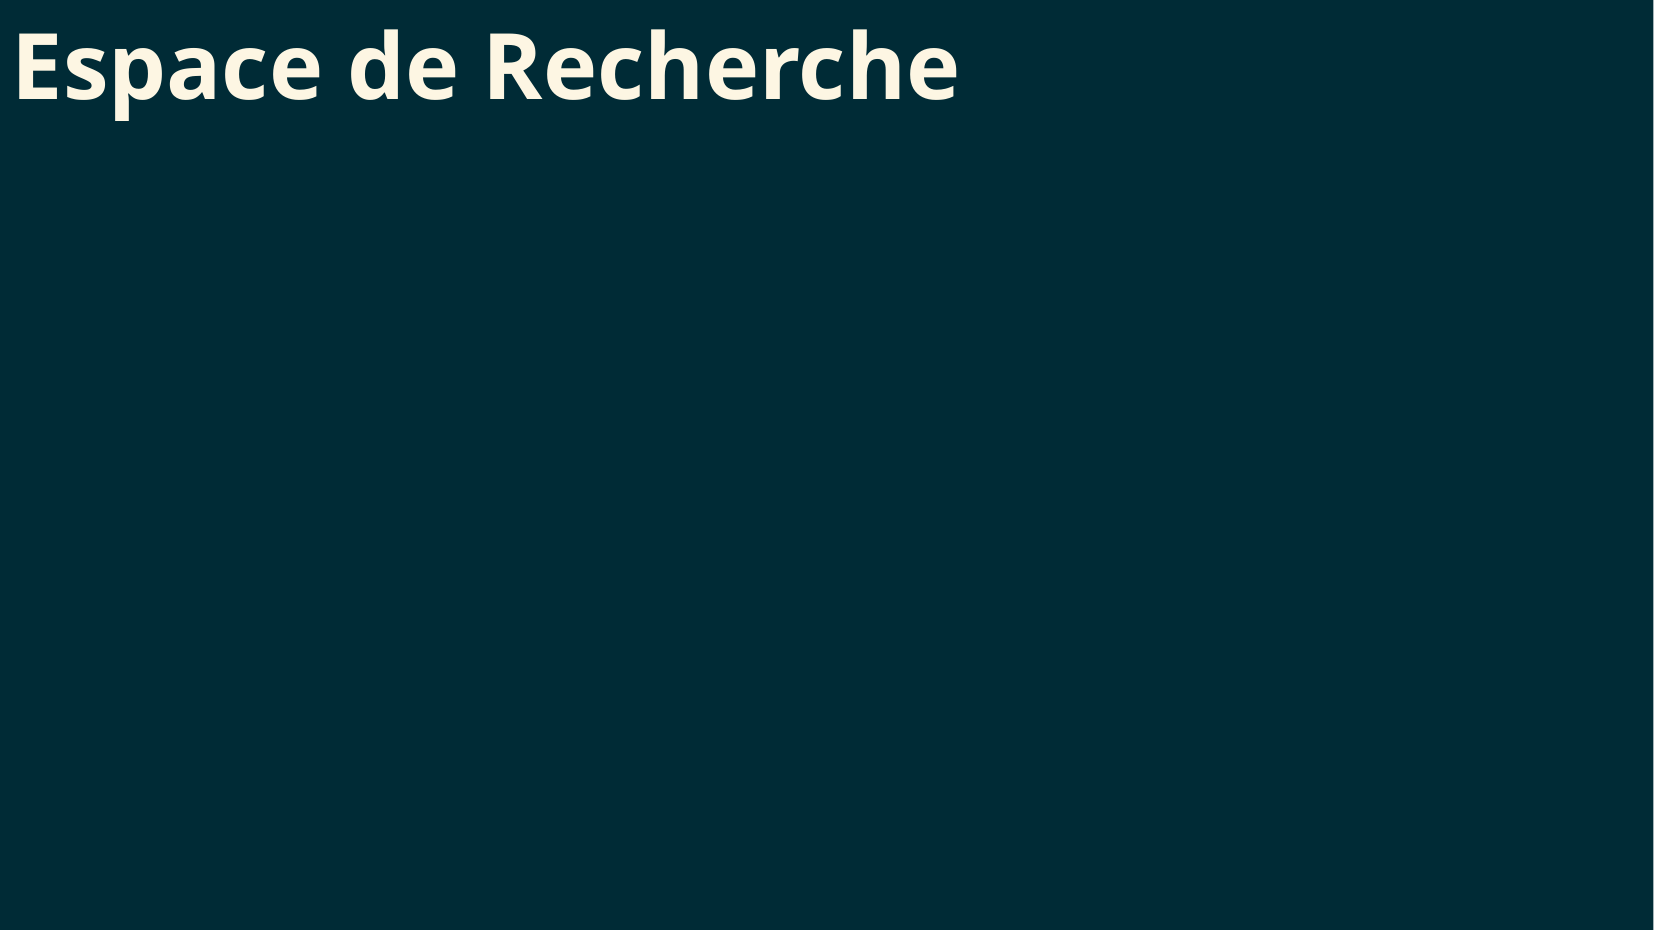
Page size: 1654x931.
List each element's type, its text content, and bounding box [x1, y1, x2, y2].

title Espace de Recherche [11, 7, 1501, 121]
